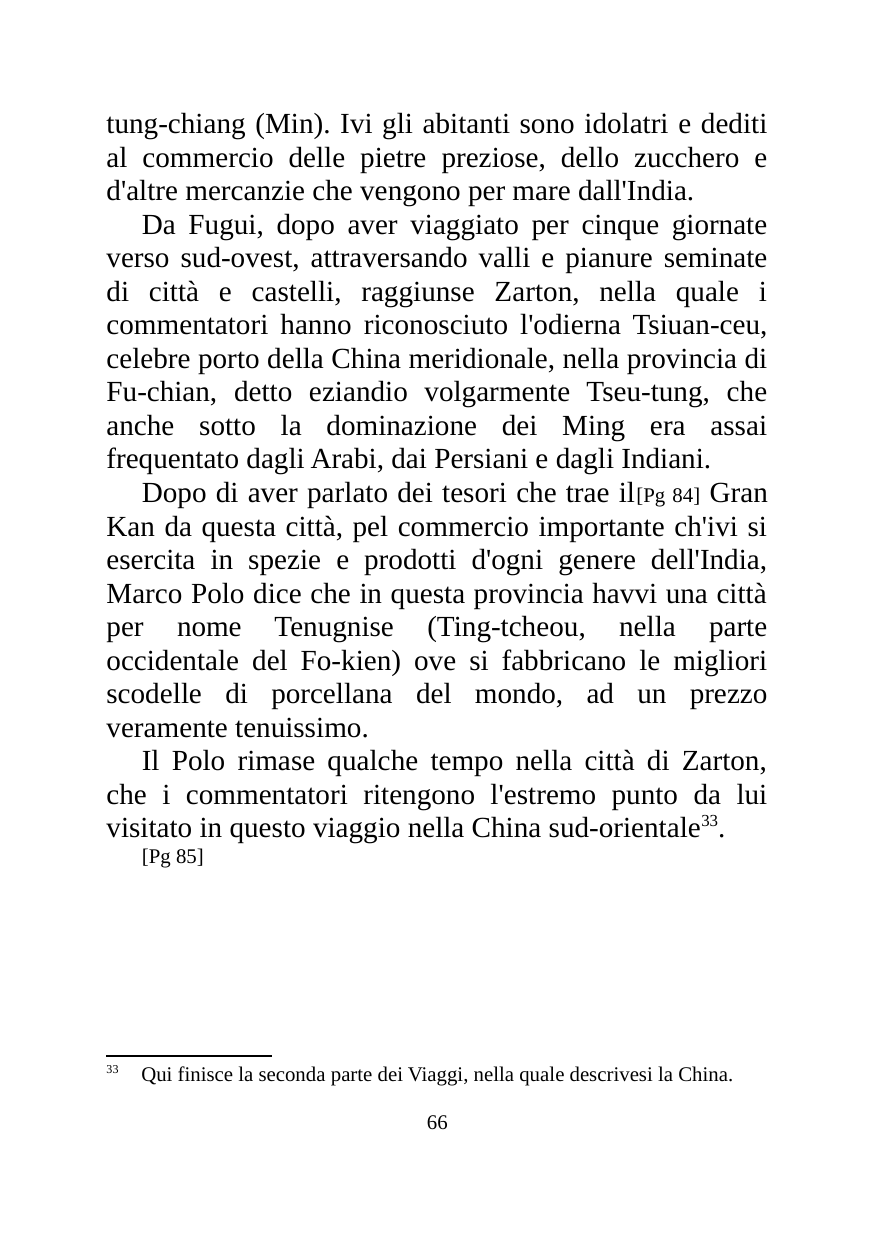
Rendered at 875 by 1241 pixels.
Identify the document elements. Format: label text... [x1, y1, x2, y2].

text Qui finisce la seconda parte dei Viaggi, nella quale descrivesi la China. [106, 1062, 768, 1086]
text Il Polo rimase qualche tempo nella città di Zarton, che i commentatori ritengono l'estremo punto da lui visitato in questo viaggio nella China sud-orientale. [106, 743, 768, 844]
text [Pg 85] [106, 844, 768, 868]
text Dopo di aver parlato dei tesori che trae il[Pg 84] Gran Kan da questa città, pel commercio importante ch'ivi si esercita in spezie e prodotti d'ogni genere dell'India, Marco Polo dice che in questa provincia havvi una città per nome Tenugnise (Ting-tcheou, nella parte occidentale del Fo-kien) ove si fabbricano le migliori scodelle di porcellana del mondo, ad un prezzo veramente tenuissimo. [106, 475, 768, 743]
text tung-chiang (Min). Ivi gli abitanti sono idolatri e dediti al commercio delle pietre preziose, dello zucchero e d'altre mercanzie che vengono per mare dall'India. [106, 106, 768, 207]
text Da Fugui, dopo aver viaggiato per cinque giornate verso sud-ovest, attraversando valli e pianure seminate di città e castelli, raggiunse Zarton, nella quale i commentatori hanno riconosciuto l'odierna Tsiuan-ceu, celebre porto della China meridionale, nella provincia di Fu-chian, detto eziandio volgarmente Tseu-tung, che anche sotto la dominazione dei Ming era assai frequentato dagli Arabi, dai Persiani e dagli Indiani. [106, 207, 768, 475]
